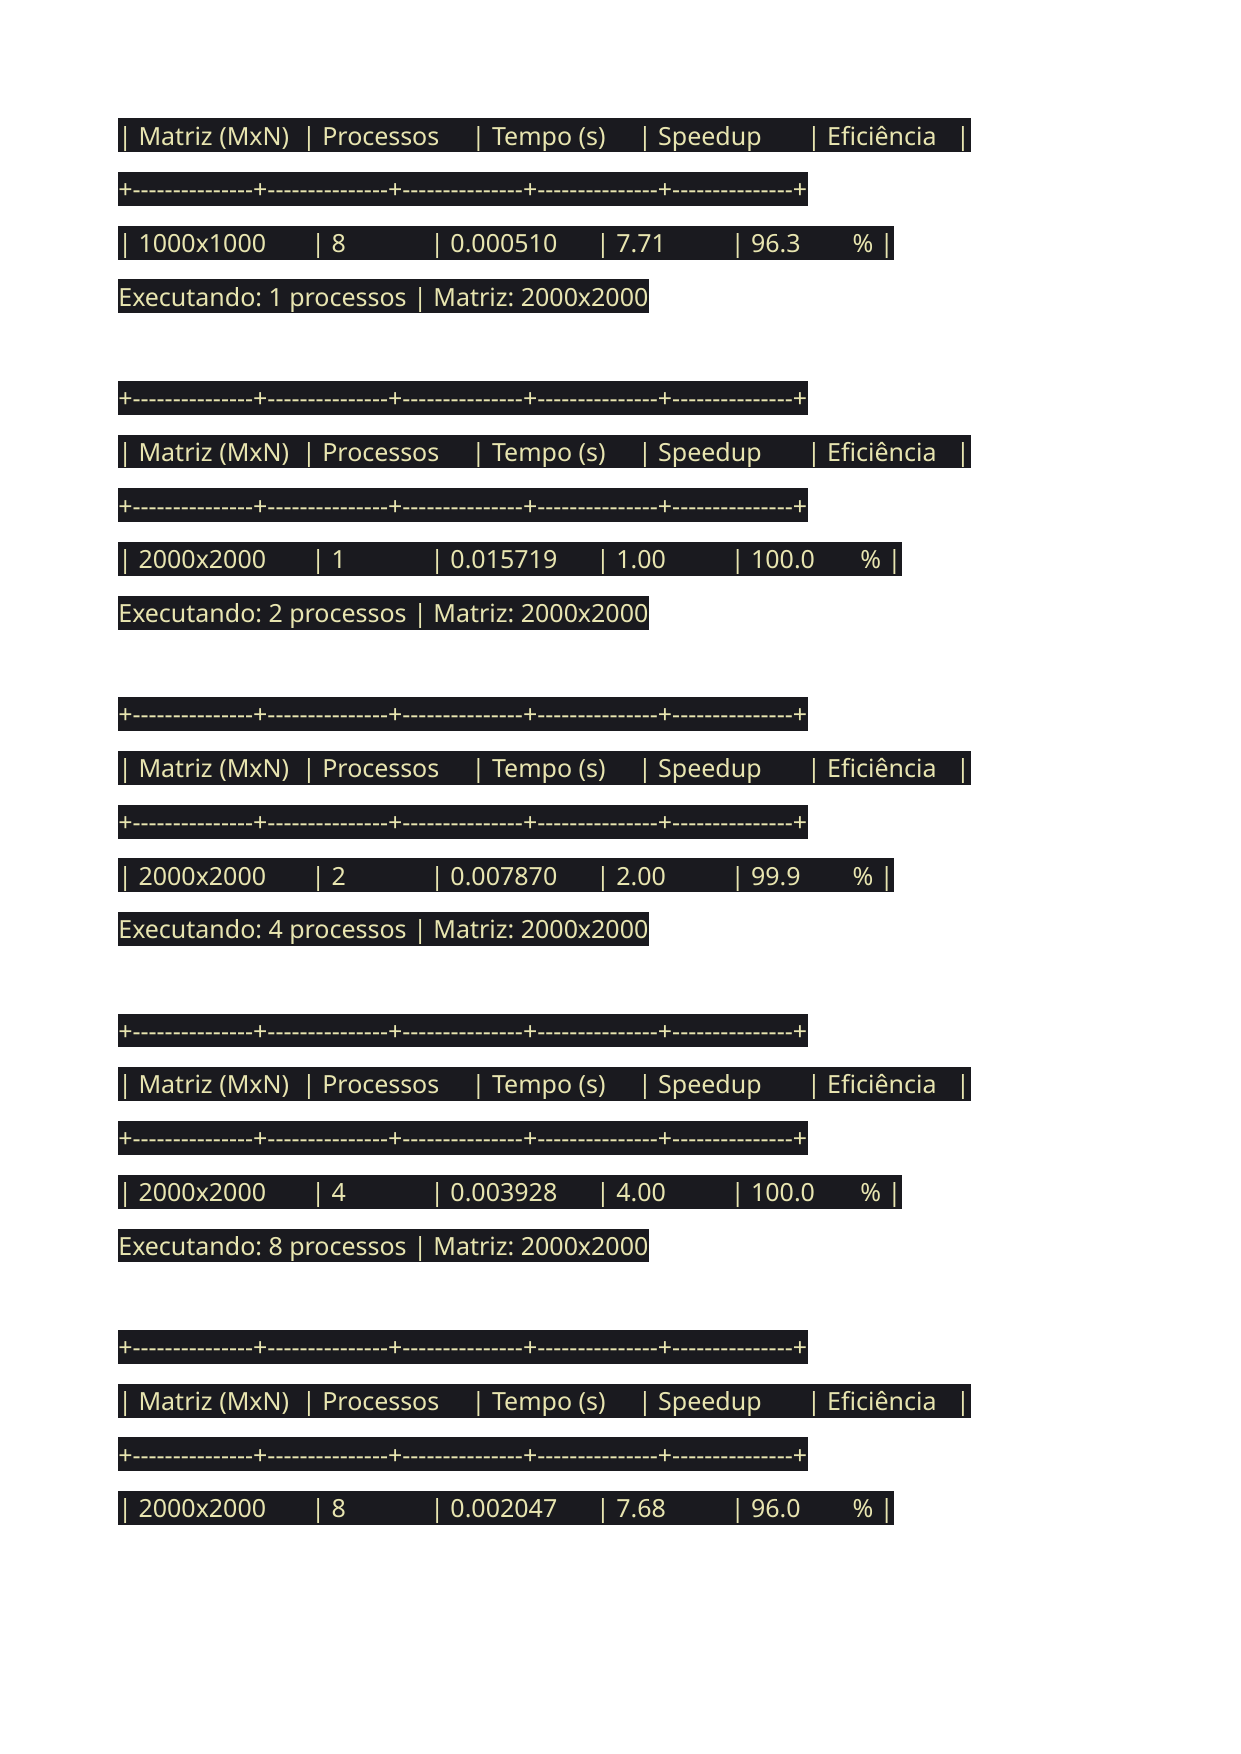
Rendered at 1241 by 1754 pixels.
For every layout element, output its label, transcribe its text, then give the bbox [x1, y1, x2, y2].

text | 2000x2000 | 1 | 0.015719 | 1.00 | 100.0 % | [118, 542, 1122, 576]
text +---------------+---------------+---------------+---------------+---------------+ [118, 381, 1122, 415]
text +---------------+---------------+---------------+---------------+---------------+ [118, 1330, 1122, 1364]
text +---------------+---------------+---------------+---------------+---------------+ [118, 1121, 1122, 1155]
text | Matriz (MxN) | Processos | Tempo (s) | Speedup | Eficiência | [118, 434, 1122, 468]
text +---------------+---------------+---------------+---------------+---------------+ [118, 697, 1122, 731]
text Executando: 8 processos | Matriz: 2000x2000 [118, 1228, 1122, 1262]
text | 1000x1000 | 8 | 0.000510 | 7.71 | 96.3 % | [118, 226, 1122, 260]
text | Matriz (MxN) | Processos | Tempo (s) | Speedup | Eficiência | [118, 118, 1122, 152]
text | Matriz (MxN) | Processos | Tempo (s) | Speedup | Eficiência | [118, 1383, 1122, 1418]
text | Matriz (MxN) | Processos | Tempo (s) | Speedup | Eficiência | [118, 1067, 1122, 1101]
text +---------------+---------------+---------------+---------------+---------------+ [118, 1437, 1122, 1471]
text Executando: 4 processos | Matriz: 2000x2000 [118, 912, 1122, 946]
text | Matriz (MxN) | Processos | Tempo (s) | Speedup | Eficiência | [118, 751, 1122, 785]
text +---------------+---------------+---------------+---------------+---------------+ [118, 488, 1122, 522]
text +---------------+---------------+---------------+---------------+---------------+ [118, 804, 1122, 839]
text Executando: 1 processos | Matriz: 2000x2000 [118, 279, 1122, 313]
text Executando: 2 processos | Matriz: 2000x2000 [118, 596, 1122, 630]
text | 2000x2000 | 4 | 0.003928 | 4.00 | 100.0 % | [118, 1175, 1122, 1209]
text +---------------+---------------+---------------+---------------+---------------+ [118, 1013, 1122, 1047]
text | 2000x2000 | 2 | 0.007870 | 2.00 | 99.9 % | [118, 858, 1122, 892]
text +---------------+---------------+---------------+---------------+---------------+ [118, 172, 1122, 206]
text | 2000x2000 | 8 | 0.002047 | 7.68 | 96.0 % | [118, 1491, 1122, 1525]
